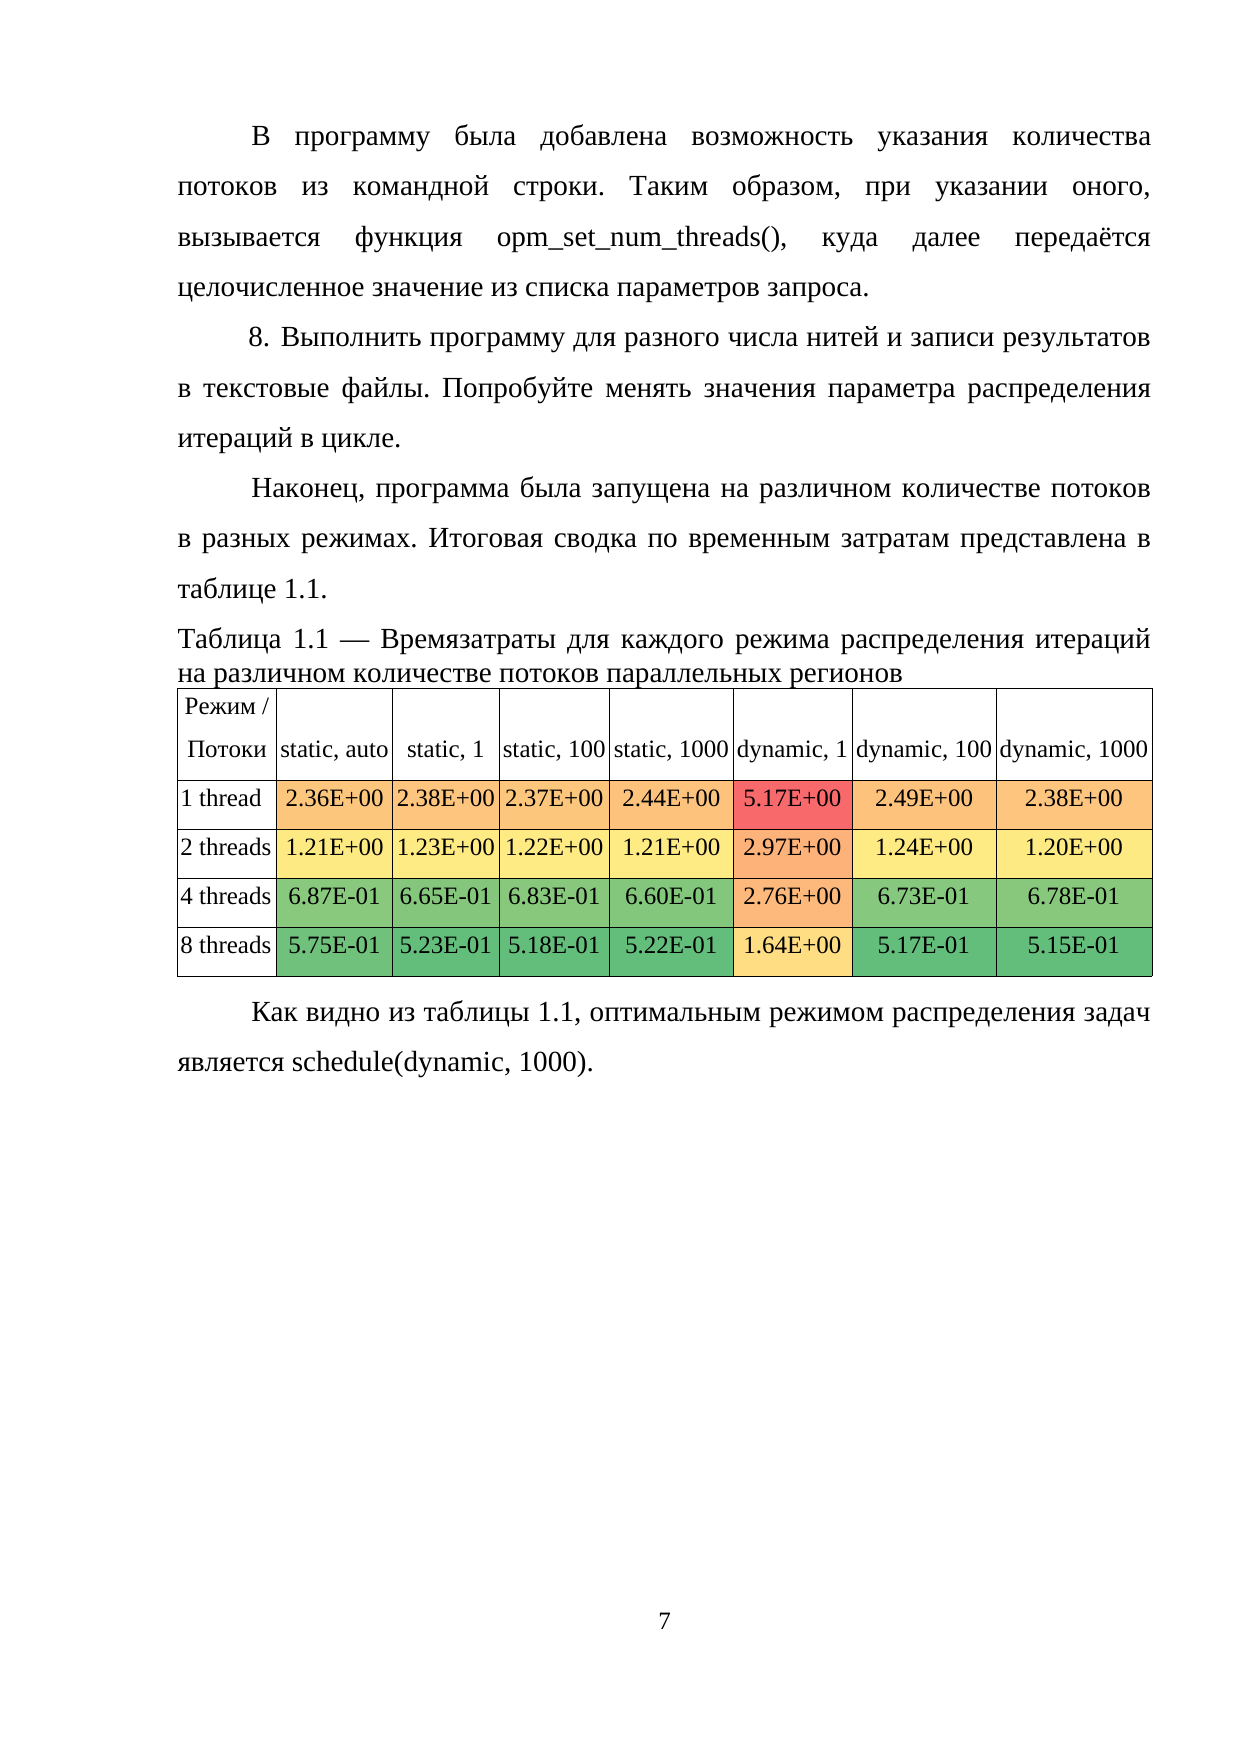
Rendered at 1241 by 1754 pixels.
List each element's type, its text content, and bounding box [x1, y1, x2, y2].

table_cell 6.78E-01 [997, 879, 1152, 927]
table_header static, auto [277, 689, 392, 780]
table_cell 5.75E-01 [277, 928, 392, 976]
table_cell 1.21E+00 [277, 830, 392, 878]
table_cell 4 threads [178, 879, 276, 927]
table_cell 6.65E-01 [393, 879, 499, 927]
table_cell 6.60E-01 [610, 879, 733, 927]
table_cell 2.49E+00 [853, 781, 996, 829]
table_header dynamic, 100 [853, 689, 996, 780]
table_cell 1.20E+00 [997, 830, 1152, 878]
table_cell 6.83E-01 [500, 879, 609, 927]
table_header static, 1000 [610, 689, 733, 780]
table_header static, 100 [500, 689, 609, 780]
table_cell 8 threads [178, 928, 276, 976]
list Выполнить программу для разного числа нитей и записи результатов в текстовые файлы. Попробуйте менять значения параметра распределения итераций в цикле. [177, 319, 1152, 453]
table_header Режим /Потоки [178, 689, 276, 780]
text Наконец, программа была запущена на различном количестве потоков в разных режимах. Итоговая сводка по временным затратам представлена в таблице 1.1. [177, 470, 1152, 604]
table_cell 2.97E+00 [734, 830, 852, 878]
table_cell 2.38E+00 [393, 781, 499, 829]
table_cell 5.17E+00 [734, 781, 852, 829]
text Как видно из таблицы 1.1, оптимальным режимом распределения задач является schedule(dynamic, 1000). [177, 994, 1152, 1078]
table_cell 2.38E+00 [997, 781, 1152, 829]
table_cell 2.37E+00 [500, 781, 609, 829]
table_cell 2 threads [178, 830, 276, 878]
table_cell 2.36E+00 [277, 781, 392, 829]
table_header dynamic, 1000 [997, 689, 1152, 780]
table_cell 1 thread [178, 781, 276, 829]
table_cell 5.15E-01 [997, 928, 1152, 976]
table_cell 5.23E-01 [393, 928, 499, 976]
table_cell 2.44E+00 [610, 781, 733, 829]
table_header static, 1 [393, 689, 499, 780]
text Таблица 1.1 — Времязатраты для каждого режима распределения итераций на различном количестве потоков параллельных регионов [177, 621, 1152, 688]
table_cell 1.23E+00 [393, 830, 499, 878]
table_cell 5.22E-01 [610, 928, 733, 976]
table_cell 6.87E-01 [277, 879, 392, 927]
table_cell 6.73E-01 [853, 879, 996, 927]
table_cell 5.17E-01 [853, 928, 996, 976]
table_cell 2.76E+00 [734, 879, 852, 927]
table_cell 1.21E+00 [610, 830, 733, 878]
table_cell 1.64E+00 [734, 928, 852, 976]
text В программу была добавлена возможность указания количества потоков из командной строки. Таким образом, при указании оного, вызывается функция opm_set_num_threads(), куда далее передаётся целочисленное значение из списка параметров запроса. [177, 118, 1152, 303]
table_cell 1.24E+00 [853, 830, 996, 878]
table_cell 5.18E-01 [500, 928, 609, 976]
table_header dynamic, 1 [734, 689, 852, 780]
table_cell 1.22E+00 [500, 830, 609, 878]
